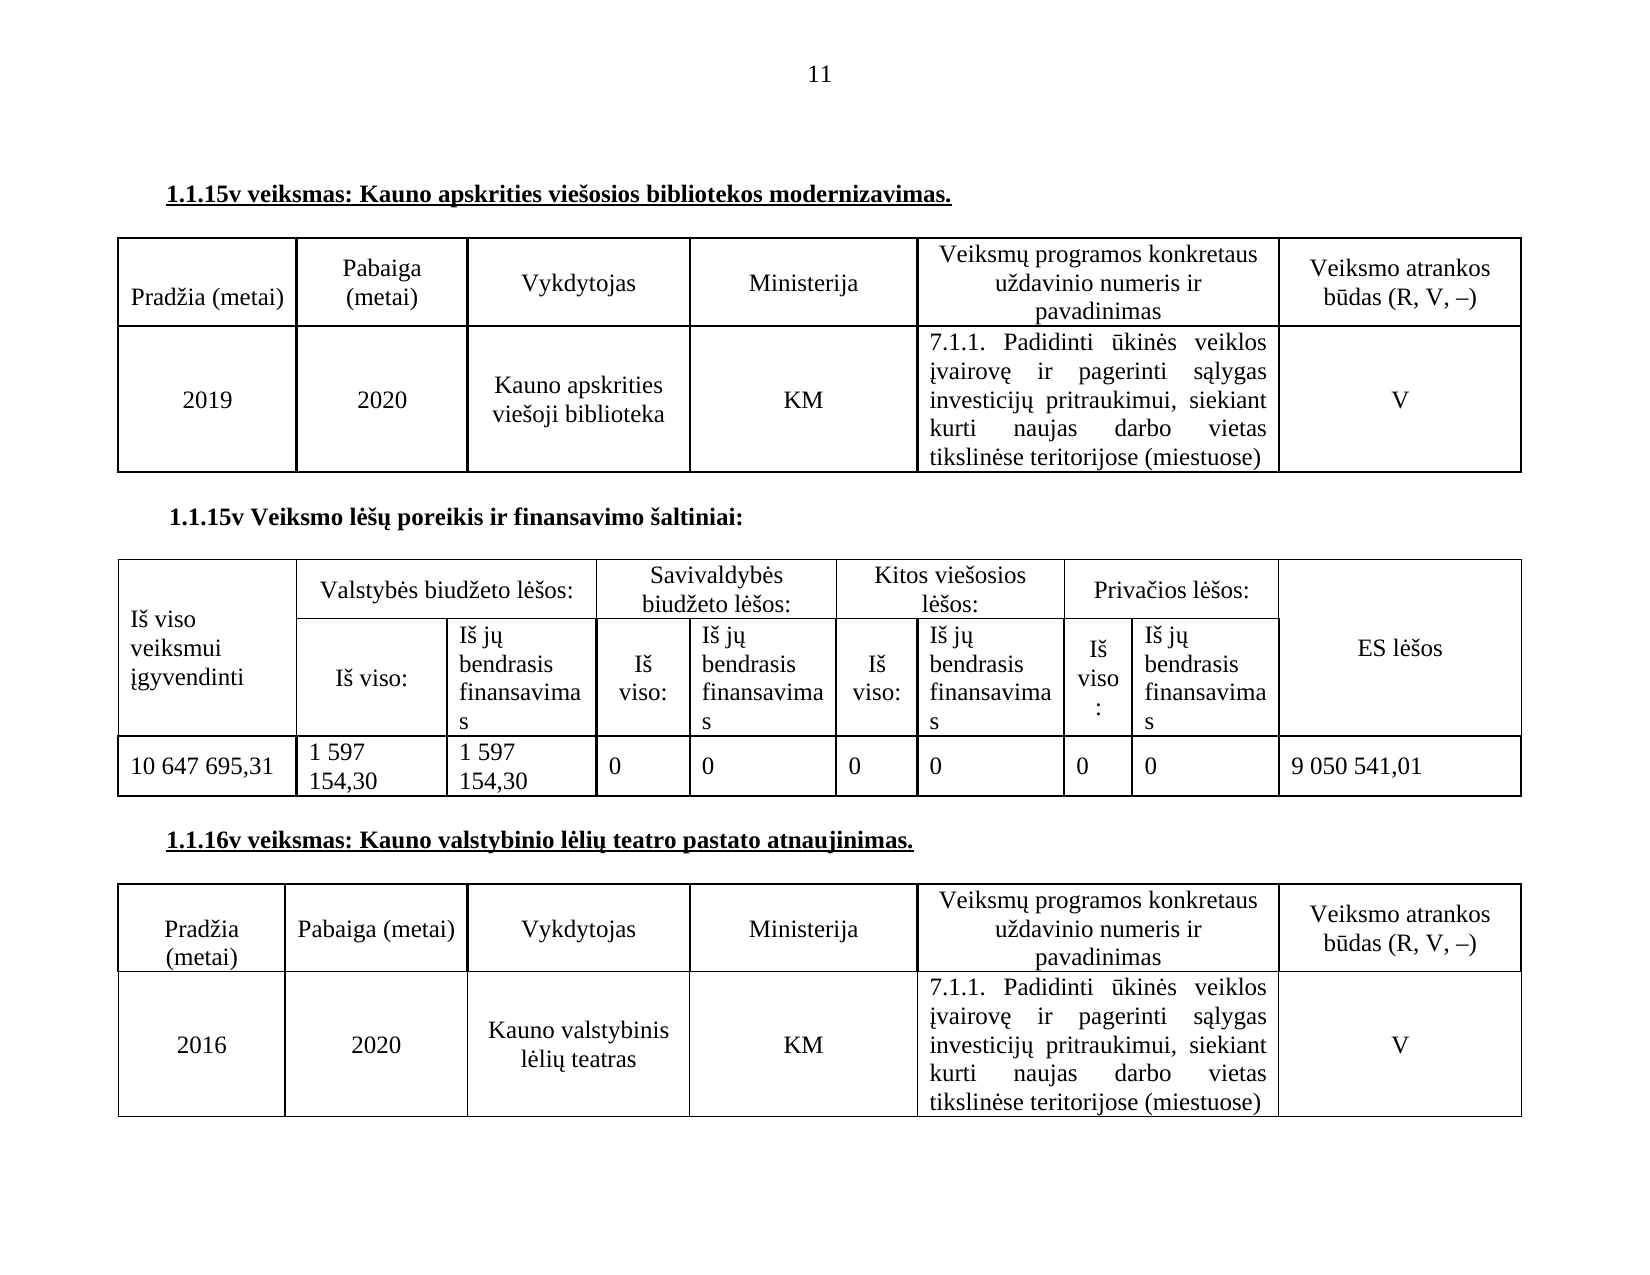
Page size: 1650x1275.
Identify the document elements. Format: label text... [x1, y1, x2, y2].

table_cell Pradžia (metai) [119, 239, 295, 325]
table_cell Valstybės biudžeto lėšos: [297, 560, 596, 618]
table_cell [118, 797, 154, 883]
table_cell Pabaiga (metai) [286, 885, 466, 971]
table_cell V [1280, 327, 1520, 471]
table_cell 2019 [119, 327, 295, 471]
table_cell 1.1.16v veiksmas: Kauno valstybinio lėlių teatro pastato atnaujinimas. [154, 797, 1521, 883]
table_cell Veiksmų programos konkretaus uždavinio numeris ir pavadinimas [919, 885, 1278, 971]
table_cell Iš viso: [297, 619, 446, 735]
table_cell Ministerija [691, 885, 916, 971]
table_cell 9 050 541,01 [1280, 737, 1520, 794]
table_cell Ministerija [691, 239, 916, 325]
table_cell 7.1.1. Padidinti ūkinės veiklos įvairovę ir pagerinti sąlygas investicijų pritraukimui, siekiant kurti naujas darbo vietas tikslinėse teritorijose (miestuose) [919, 327, 1278, 471]
table_cell 1.1.15v Veiksmo lėšų poreikis ir finansavimo šaltiniai: [118, 473, 1521, 559]
table_cell Savivaldybės biudžeto lėšos: [597, 560, 836, 618]
table_cell ES lėšos [1279, 560, 1521, 735]
table_cell Iš jų bendrasis finansavimas [919, 619, 1063, 735]
table_cell Iš viso veiksmui įgyvendinti [119, 560, 296, 735]
table_cell Kauno valstybinis lėlių teatras [468, 972, 689, 1116]
table_cell Pabaiga (metai) [298, 239, 466, 325]
table_cell 0 [1133, 737, 1278, 794]
table_cell Iš jų bendrasis finansavimas [691, 619, 835, 735]
table_cell Veiksmų programos konkretaus uždavinio numeris ir pavadinimas [919, 239, 1278, 325]
table_cell Iš viso: [837, 619, 916, 735]
table_cell 0 [1065, 737, 1131, 794]
table_cell Veiksmo atrankos būdas (R, V, –) [1280, 885, 1520, 971]
table_cell Iš viso: [1065, 619, 1131, 735]
table_cell 1 597 154,30 [448, 737, 595, 794]
table_cell Veiksmo atrankos būdas (R, V, –) [1280, 239, 1520, 325]
table_cell Pradžia (metai) [119, 885, 284, 971]
table_cell 1.1.15v veiksmas: Kauno apskrities viešosios bibliotekos modernizavimas. [154, 177, 1521, 237]
table_cell 0 [919, 737, 1063, 794]
table_cell V [1279, 972, 1521, 1116]
table_cell 10 647 695,31 [119, 737, 295, 794]
table_cell Iš viso: [598, 619, 689, 735]
table_cell Vykdytojas [469, 885, 689, 971]
table_cell KM [690, 972, 917, 1116]
table_cell Kauno apskrities viešoji biblioteka [469, 327, 689, 471]
table_cell Vykdytojas [469, 239, 689, 325]
table_cell 2020 [298, 327, 466, 471]
table_cell [118, 177, 154, 237]
table_cell Kitos viešosios lėšos: [837, 560, 1064, 618]
table_cell KM [691, 327, 916, 471]
table_cell 0 [691, 737, 835, 794]
table_cell Privačios lėšos: [1065, 560, 1278, 618]
table_cell 2016 [119, 972, 284, 1116]
table_cell 0 [598, 737, 689, 794]
table_cell Iš jų bendrasis finansavimas [448, 619, 595, 735]
table_cell 7.1.1. Padidinti ūkinės veiklos įvairovę ir pagerinti sąlygas investicijų pritraukimui, siekiant kurti naujas darbo vietas tikslinėse teritorijose (miestuose) [918, 972, 1278, 1116]
table_cell 0 [837, 737, 916, 794]
table_cell Iš jų bendrasis finansavimas [1133, 619, 1278, 735]
table_cell 1 597 154,30 [298, 737, 446, 794]
table_cell 2020 [286, 972, 467, 1116]
